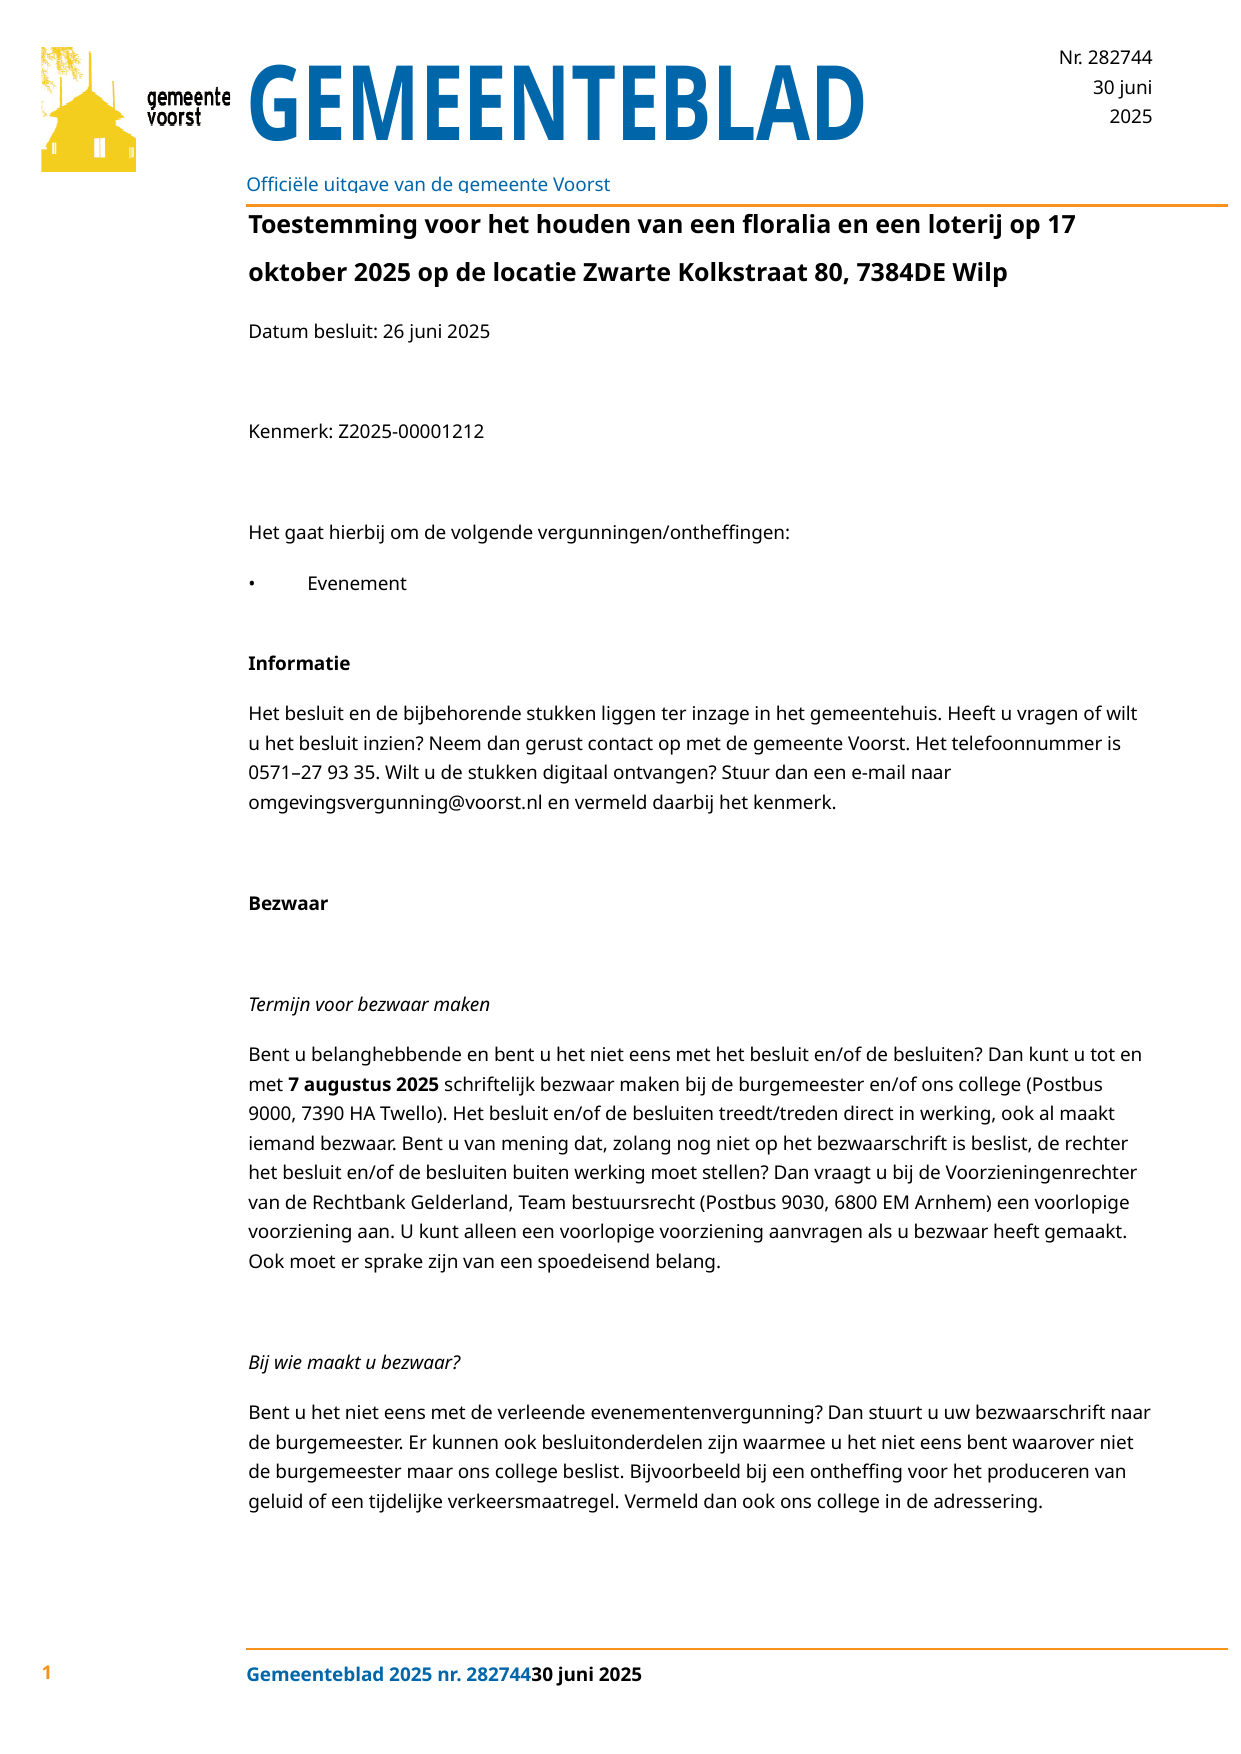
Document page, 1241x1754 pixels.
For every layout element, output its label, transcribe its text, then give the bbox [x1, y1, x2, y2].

text Bezwaar [248, 890, 1152, 916]
text Kenmerk: Z2025-00001212 [248, 419, 1152, 444]
text Het besluit en de bijbehorende stukken liggen ter inzage in het gemeentehuis. Heeft u vragen of wilt u het besluit inzien? Neem dan gerust contact op met de gemeente Voorst. Het telefoonnummer is 0571–27 93 35. Wilt u de stukken digitaal ontvangen? Stuur dan een e-mail naar omgevingsvergunning@voorst.nl en vermeld daarbij het kenmerk. [248, 700, 1152, 815]
text Toestemming voor het houden van een floralia en een loterij op 17 oktober 2025 op de locatie Zwarte Kolkstraat 80, 7384DE Wilp [248, 207, 1152, 288]
text Termijn voor bezwaar maken [248, 991, 1152, 1017]
text Bij wie maakt u bezwaar? [248, 1349, 1152, 1375]
picture [41, 47, 231, 172]
list Evenement [248, 570, 1152, 596]
text Datum besluit: 26 juni 2025 [248, 318, 1152, 344]
text Het gaat hierbij om de volgende vergunningen/ontheffingen: [248, 519, 1152, 545]
text Bent u het niet eens met de verleende evenementenvergunning? Dan stuurt u uw bezwaarschrift naar de burgemeester. Er kunnen ook besluitonderdelen zijn waarmee u het niet eens bent waarover niet de burgemeester maar ons college beslist. Bijvoorbeeld bij een ontheffing voor het produceren van geluid of een tijdelijke verkeersmaatregel. Vermeld dan ook ons college in de adressering. [248, 1399, 1152, 1514]
text Bent u belanghebbende en bent u het niet eens met het besluit en/of de besluiten? Dan kunt u tot en met 7 augustus 2025 schriftelijk bezwaar maken bij de burgemeester en/of ons college (Postbus 9000, 7390 HA Twello). Het besluit en/of de besluiten treedt/treden direct in werking, ook al maakt iemand bezwaar. Bent u van mening dat, zolang nog niet op het bezwaarschrift is beslist, de rechter het besluit en/of de besluiten buiten werking moet stellen? Dan vraagt u bij de Voorzieningenrechter van de Rechtbank Gelderland, Team bestuursrecht (Postbus 9030, 6800 EM Arnhem) een voorlopige voorziening aan. U kunt alleen een voorlopige voorziening aanvragen als u bezwaar heeft gemaakt. Ook moet er sprake zijn van een spoedeisend belang. [248, 1041, 1152, 1274]
text Informatie [248, 650, 1152, 676]
